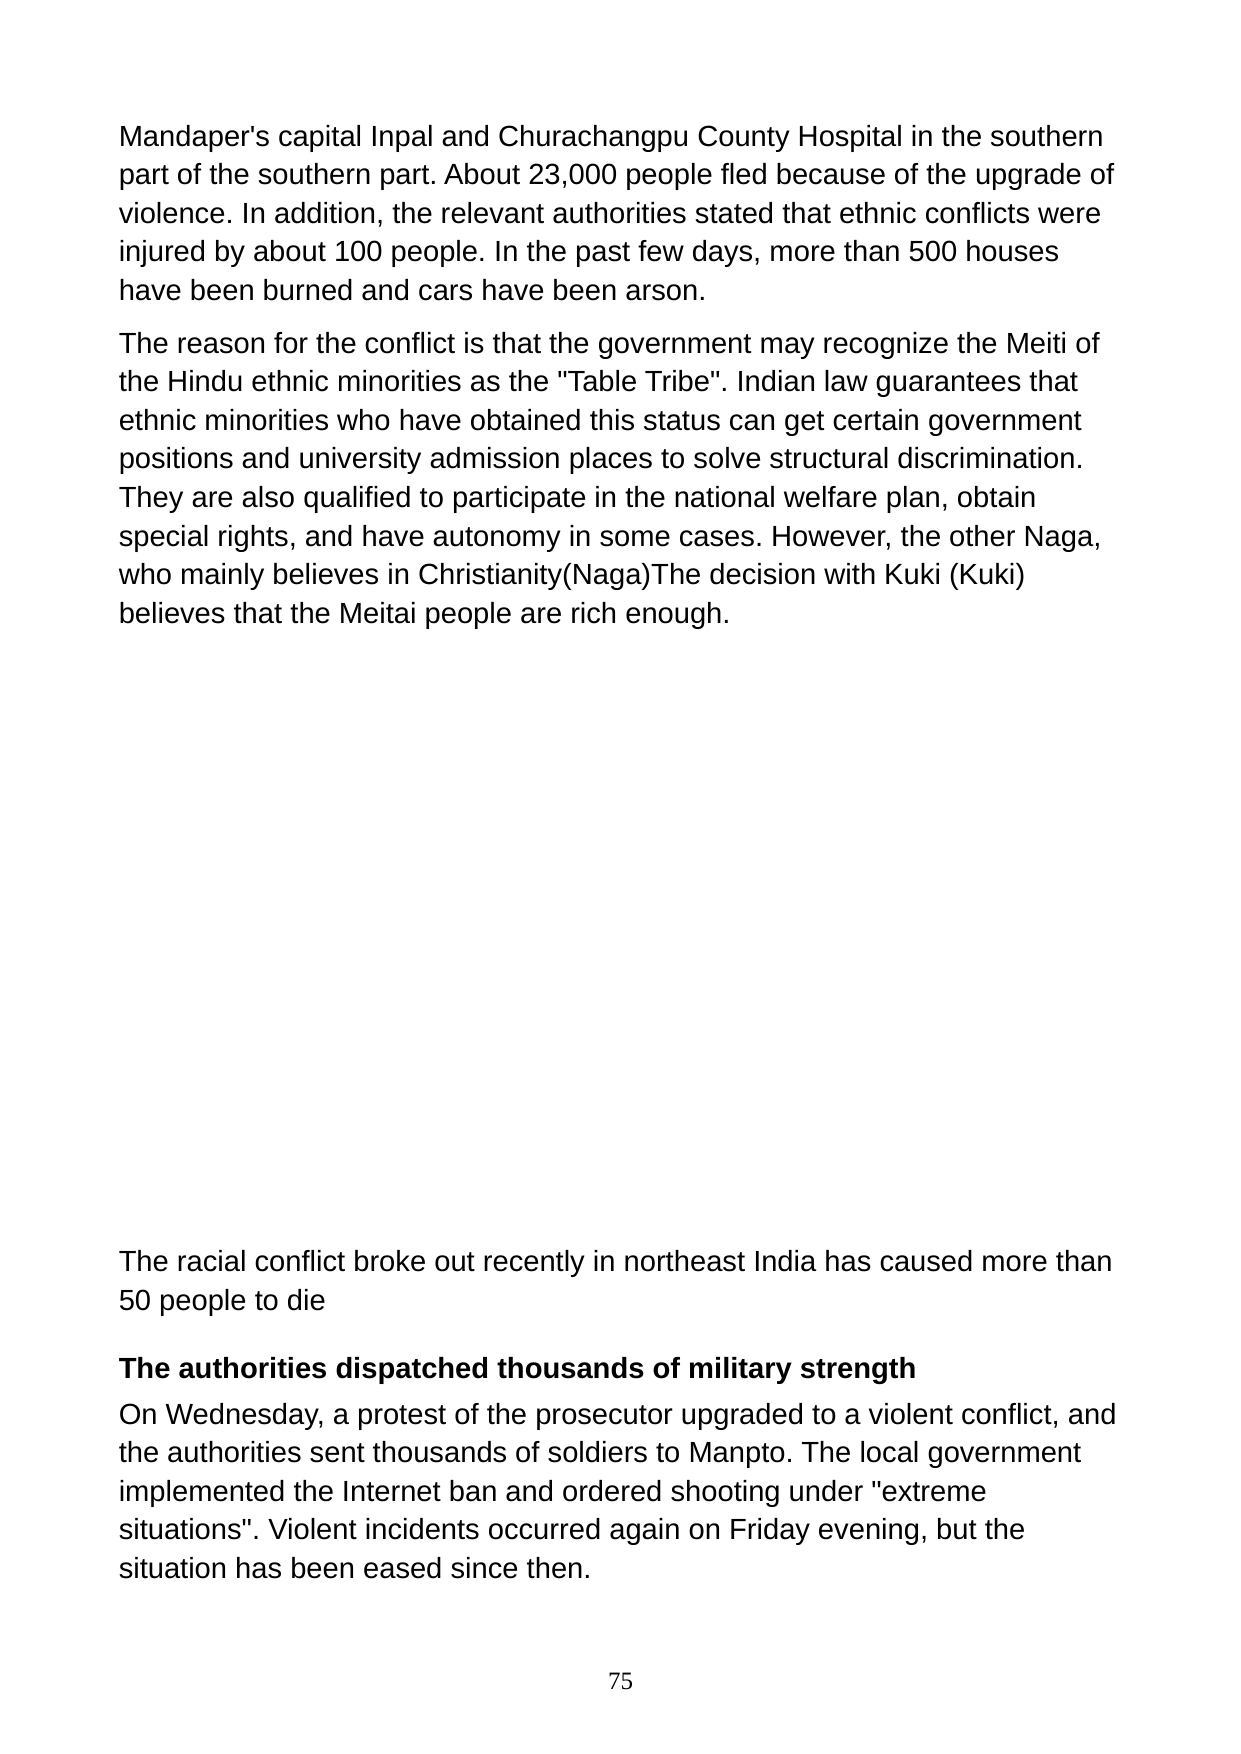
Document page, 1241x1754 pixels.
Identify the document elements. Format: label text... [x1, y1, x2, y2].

text Mandaper's capital Inpal and Churachangpu County Hospital in the southern part of the southern part. About 23,000 people fled because of the upgrade of violence. In addition, the relevant authorities stated that ethnic conflicts were injured by about 100 people. In the past few days, more than 500 houses have been burned and cars have been arson. [118, 118, 1122, 306]
text On Wednesday, a protest of the prosecutor upgraded to a violent conflict, and the authorities sent thousands of soldiers to Manpto. The local government implemented the Internet ban and ordered shooting under "extreme situations". Violent incidents occurred again on Friday evening, but the situation has been eased since then. [118, 1397, 1122, 1584]
subtitle The authorities dispatched thousands of military strength [118, 1351, 1122, 1384]
text The racial conflict broke out recently in northeast India has caused more than 50 people to die [118, 649, 1122, 1316]
text The reason for the conflict is that the government may recognize the Meiti of the Hindu ethnic minorities as the "Table Tribe". Indian law guarantees that ethnic minorities who have obtained this status can get certain government positions and university admission places to solve structural discrimination. They are also qualified to participate in the national welfare plan, obtain special rights, and have autonomy in some cases. However, the other Naga, who mainly believes in Christianity(Naga)The decision with Kuki (Kuki) believes that the Meitai people are rich enough. [118, 326, 1122, 629]
